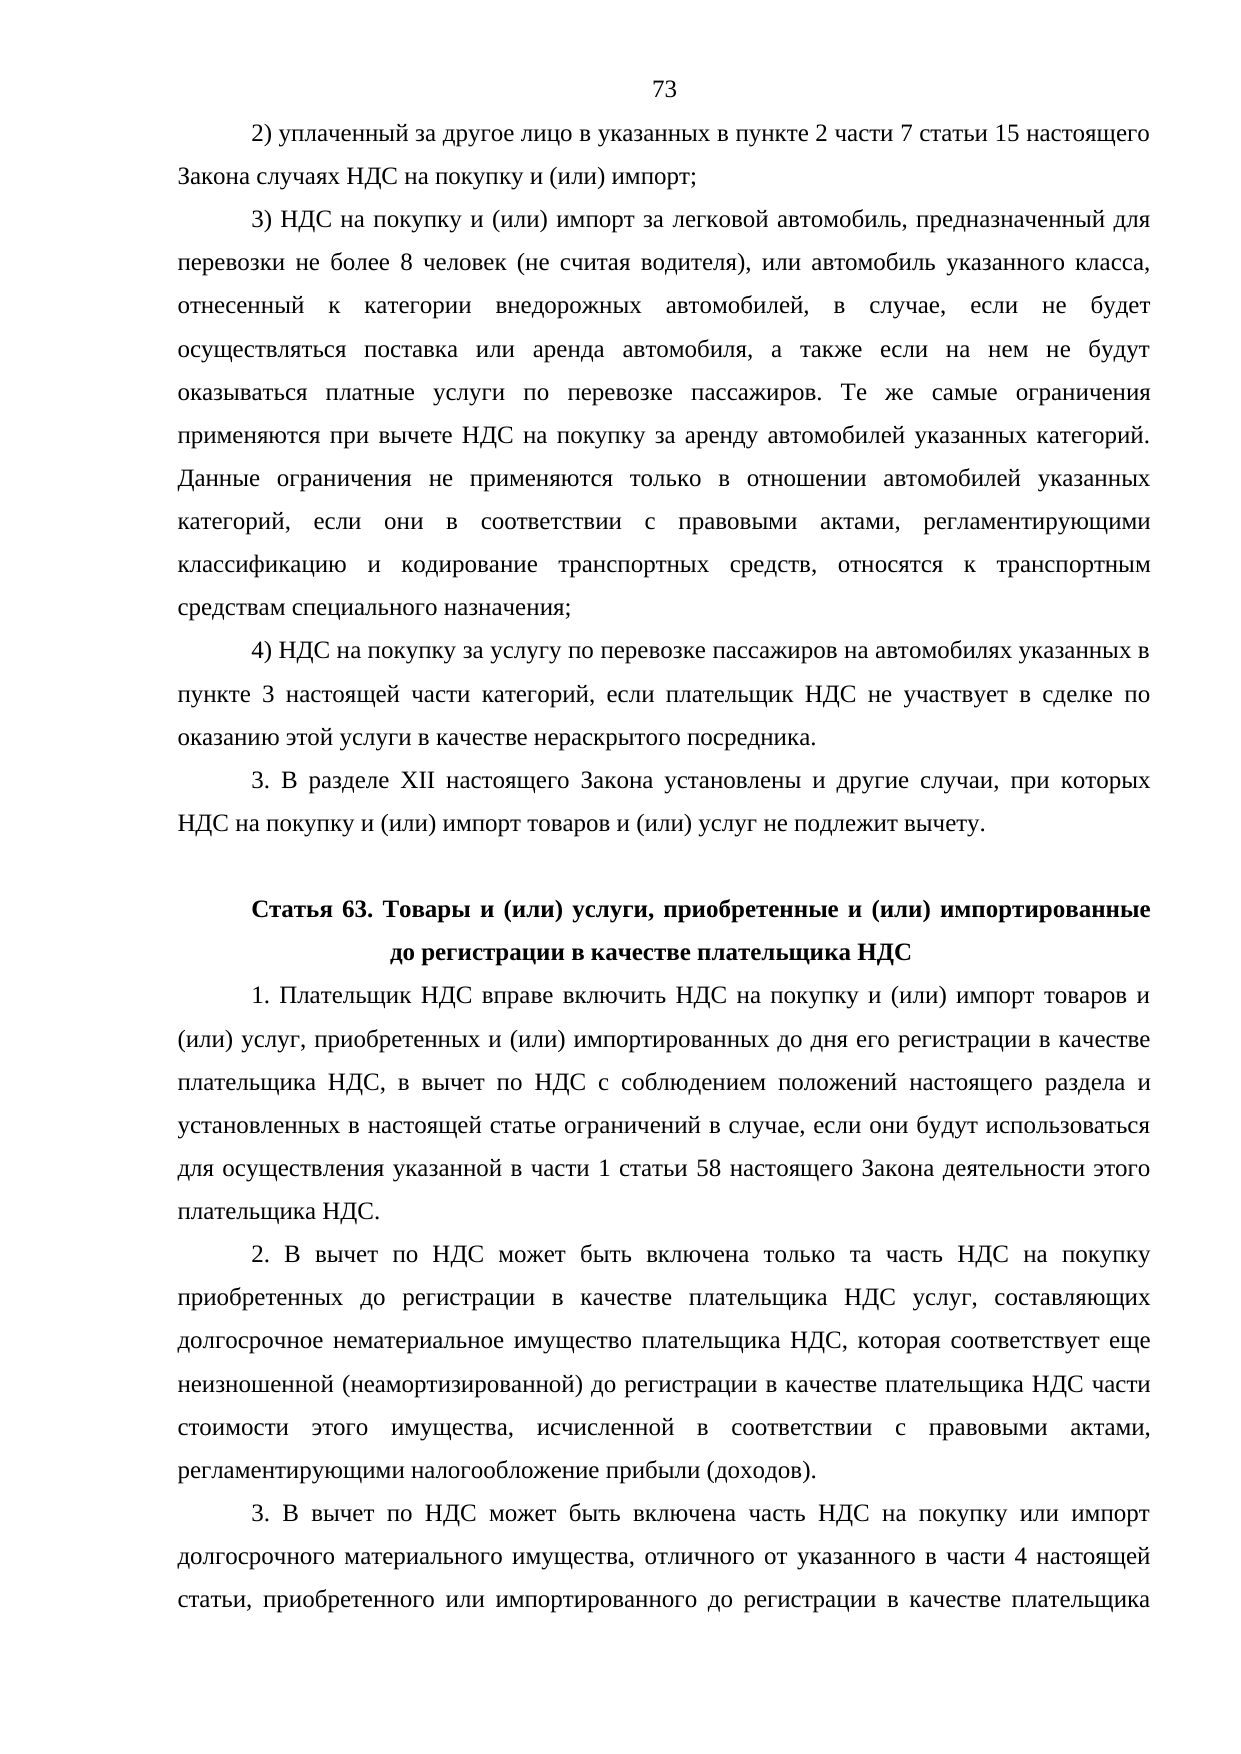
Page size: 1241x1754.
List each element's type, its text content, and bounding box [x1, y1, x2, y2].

text 1. Плательщик НДС вправе включить НДС на покупку и (или) импорт товаров и (или) услуг, приобретенных и (или) импортированных до дня его регистрации в качестве плательщика НДС, в вычет по НДС с соблюдением положений настоящего раздела и установленных в настоящей статье ограничений в случае, если они будут использоваться для осуществления указанной в части 1 статьи 58 настоящего Закона деятельности этого плательщика НДС. [177, 981, 1152, 1225]
text 2) уплаченный за другое лицо в указанных в пункте 2 части 7 статьи 15 настоящего Закона случаях НДС на покупку и (или) импорт; [177, 118, 1152, 190]
text 3. В вычет по НДС может быть включена часть НДС на покупку или импорт долгосрочного материального имущества, отличного от указанного в части 4 настоящей статьи, приобретенного или импортированного до регистрации в качестве плательщика [177, 1498, 1152, 1613]
text 2. В вычет по НДС может быть включена только та часть НДС на покупку приобретенных до регистрации в качестве плательщика НДС услуг, составляющих долгосрочное нематериальное имущество плательщика НДС, которая соответствует еще неизношенной (неамортизированной) до регистрации в качестве плательщика НДС части стоимости этого имущества, исчисленной в соответствии с правовыми актами, регламентирующими налогообложение прибыли (доходов). [177, 1239, 1152, 1484]
text Статья 63. Товары и (или) услуги, приобретенные и (или) импортированные до регистрации в качестве плательщика НДС [251, 894, 1152, 966]
text 3) НДС на покупку и (или) импорт за легковой автомобиль, предназначенный для перевозки не более 8 человек (не считая водителя), или автомобиль указанного класса, отнесенный к категории внедорожных автомобилей, в случае, если не будет осуществляться поставка или аренда автомобиля, а также если на нем не будут оказываться платные услуги по перевозке пассажиров. Те же самые ограничения применяются при вычете НДС на покупку за аренду автомобилей указанных категорий. Данные ограничения не применяются только в отношении автомобилей указанных категорий, если они в соответствии с правовыми актами, регламентирующими классификацию и кодирование транспортных средств, относятся к транспортным средствам специального назначения; [177, 204, 1152, 621]
text 4) НДС на покупку за услугу по перевозке пассажиров на автомобилях указанных в пункте 3 настоящей части категорий, если плательщик НДС не участвует в сделке по оказанию этой услуги в качестве нераскрытого посредника. [177, 636, 1152, 751]
text 3. В разделе XII настоящего Закона установлены и другие случаи, при которых НДС на покупку и (или) импорт товаров и (или) услуг не подлежит вычету. [177, 765, 1152, 837]
